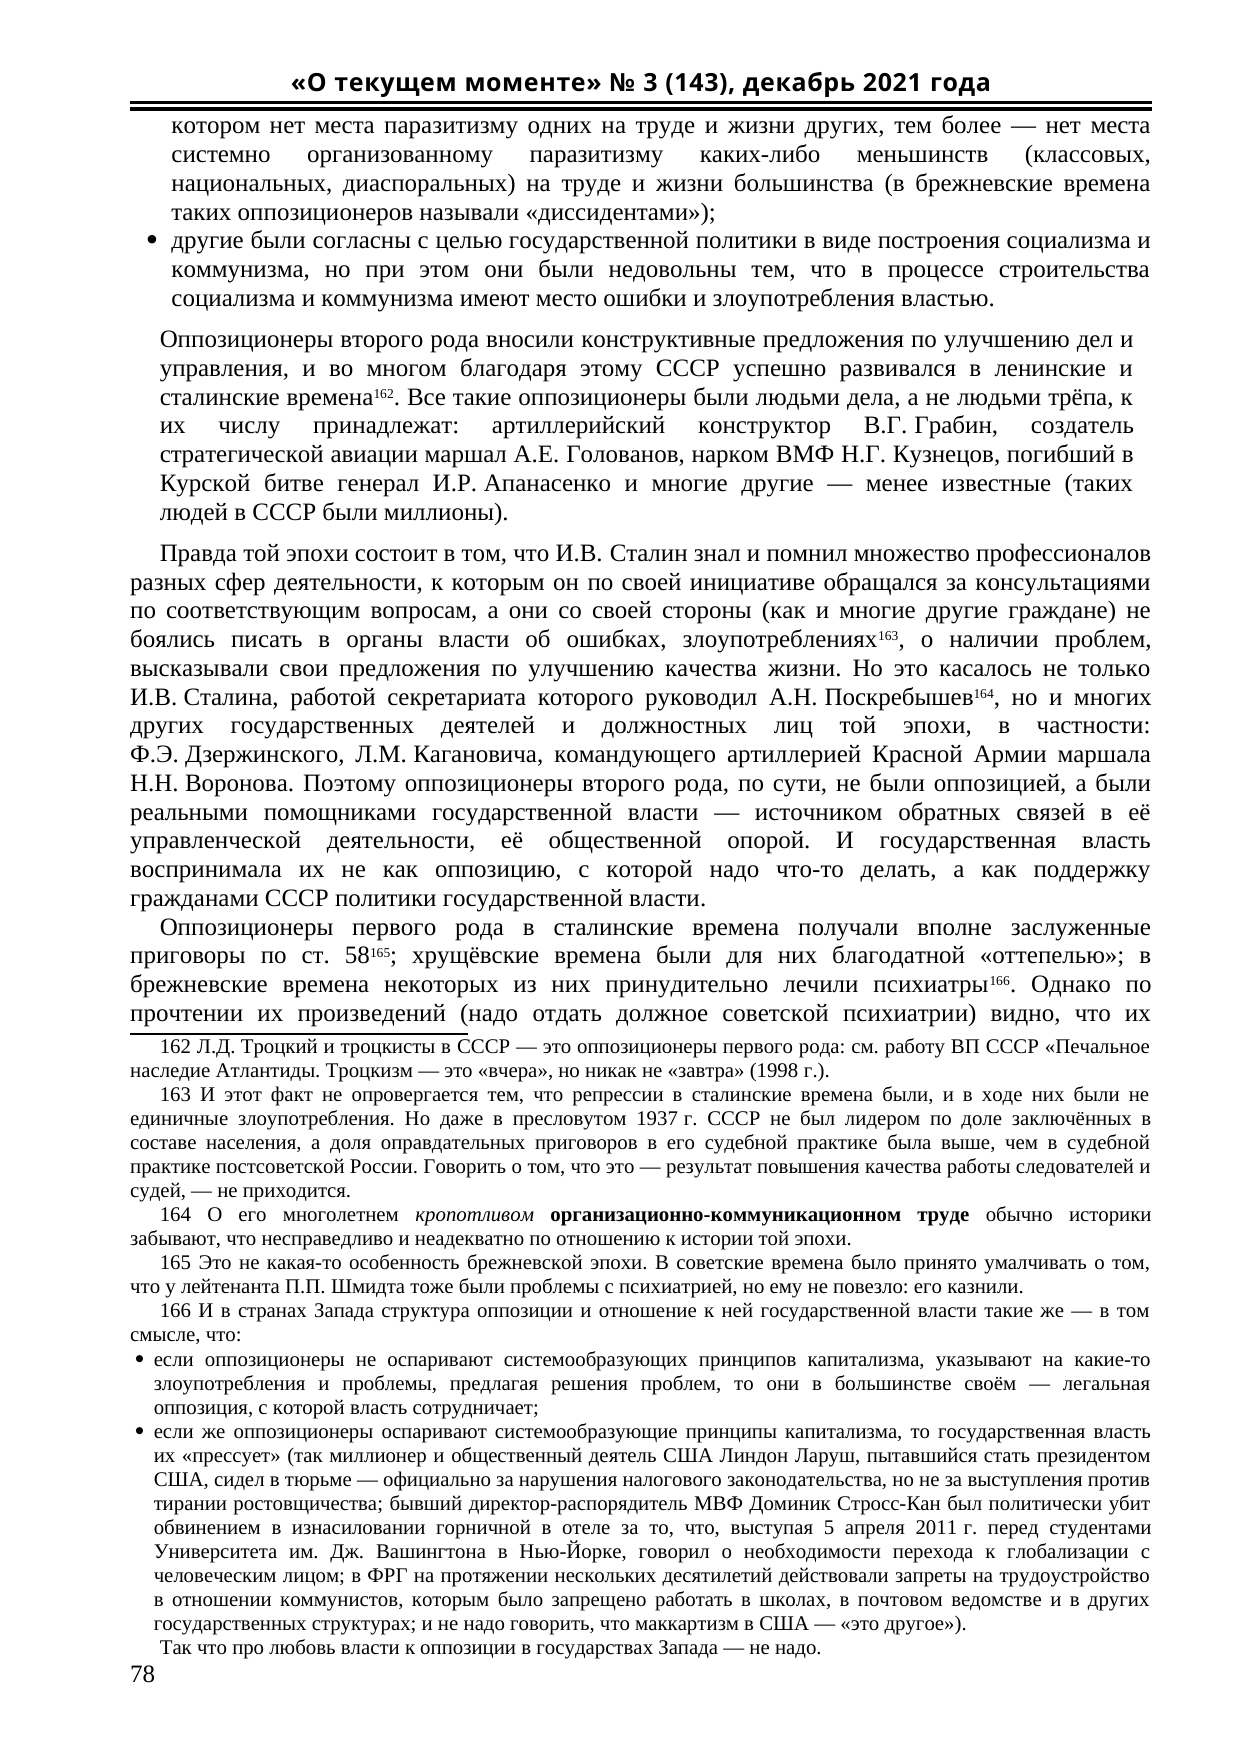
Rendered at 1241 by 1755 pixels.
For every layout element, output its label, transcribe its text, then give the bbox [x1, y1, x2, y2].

text Оппозиционеры второго рода вносили конструктивные предложения по улучшению дел и управления, и во многом благодаря этому СССР успешно развивался в ленинские и сталинские времена. Все такие оппозиционеры были людьми дела, а не людьми трёпа, к их числу принадлежат: артиллерийский конструктор В.Г. Грабин, создатель стратегической авиации маршал А.Е. Голованов, нарком ВМФ Н.Г. Кузнецов, погибший в Курской битве генерал И.Р. Апанасенко и многие другие — менее известные (таких людей в СССР были миллионы). [159, 324, 1134, 526]
text И этот факт не опровергается тем, что репрессии в сталинские времена были, и в ходе них были не единичные злоупотребления. Но даже в пресловутом 1937 г. СССР не был лидером по доле заключённых в составе населения, а доля оправдательных приговоров в его судебной практике была выше, чем в судебной практике постсоветской России. Говорить о том, что это — результат повышения качества работы следователей и судей, — не приходится. [130, 1082, 1152, 1202]
text Правда той эпохи состоит в том, что И.В. Сталин знал и помнил множество профессионалов разных сфер деятельности, к которым он по своей инициативе обращался за консультациями по соответствующим вопросам, а они со своей стороны (как и многие другие граждане) не боялись писать в органы власти об ошибках, злоупотреблениях, о наличии проблем, высказывали свои предложения по улучшению качества жизни. Но это касалось не только И.В. Сталина, работой секретариата которого руководил А.Н. Поскребышев, но и многих других государственных деятелей и должностных лиц той эпохи, в частности: Ф.Э. Дзержинского, Л.М. Кагановича, командующего артиллерией Красной Армии маршала Н.Н. Воронова. Поэтому оппозиционеры второго рода, по сути, не были оппозицией, а были реальными помощниками государственной власти — источником обратных связей в её управленческой деятельности, её общественной опорой. И государственная власть воспринимала их не как оппозицию, с которой надо что-то делать, а как поддержку гражданами СССР политики государственной власти. [130, 538, 1152, 912]
text Так что про любовь власти к оппозиции в государствах Запада — не надо. [130, 1635, 1152, 1659]
text Оппозиционеры первого рода в сталинские времена получали вполне заслуженные приговоры по ст. 58; хрущёвские времена были для них благодатной «оттепелью»; в брежневские времена некоторых из них принудительно лечили психиатры. Однако по прочтении их произведений (надо отдать должное советской психиатрии) видно, что их [130, 912, 1152, 1027]
list котором нет места паразитизму одних на труде и жизни других, тем более — нет места системно организованному паразитизму каких-либо меньшинств (классовых, национальных, диаспоральных) на труде и жизни большинства (в брежневские времена таких оппозиционеров называли «диссидентами»); [148, 111, 1152, 226]
list если же оппозиционеры оспаривают системообразующие принципы капитализма, то государственная власть их «прессует» (так миллионер и общественный деятель США Линдон Ларуш, пытавшийся стать президентом США, сидел в тюрьме — официально за нарушения налогового законодательства, но не за выступления против тирании ростовщичества; бывший директор-распорядитель МВФ Доминик Стросс-Кан был политически убит обвинением в изнасиловании горничной в отеле за то, что, выступая 5 апреля 2011 г. перед студентами Университета им. Дж. Вашингтона в Нью-Йорке, говорил о необходимости перехода к глобализации с человеческим лицом; в ФРГ на протяжении нескольких десятилетий действовали запреты на трудоустройство в отношении коммунистов, которым было запрещено работать в школах, в почтовом ведомстве и в других государственных структурах; и не надо говорить, что маккартизм в США — «это другое»). [136, 1419, 1152, 1635]
list если оппозиционеры не оспаривают системообразующих принципов капитализма, указывают на какие-то злоупотребления и проблемы, предлагая решения проблем, то они в большинстве своём — легальная оппозиция, с которой власть сотрудничает; [136, 1346, 1152, 1419]
text Это не какая-то особенность брежневской эпохи. В советские времена было принято умалчивать о том, что у лейтенанта П.П. Шмидта тоже были проблемы с психиатрией, но ему не повезло: его казнили. [130, 1250, 1152, 1298]
text Л.Д. Троцкий и троцкисты в СССР — это оппозиционеры первого рода: см. работу ВП СССР «Печальное наследие Атлантиды. Троцкизм — это «вчера», но никак не «завтра» (1998 г.). [130, 1034, 1152, 1082]
text И в странах Запада структура оппозиции и отношение к ней государственной власти такие же — в том смысле, что: [130, 1298, 1152, 1346]
text О его многолетнем кропотливом организационно-коммуникационном труде обычно историки забывают, что несправедливо и неадекватно по отношению к истории той эпохи. [130, 1202, 1152, 1250]
list другие были согласны с целью государственной политики в виде построения социализма и коммунизма, но при этом они были недовольны тем, что в процессе строительства социализма и коммунизма имеют место ошибки и злоупотребления властью. [148, 226, 1152, 312]
